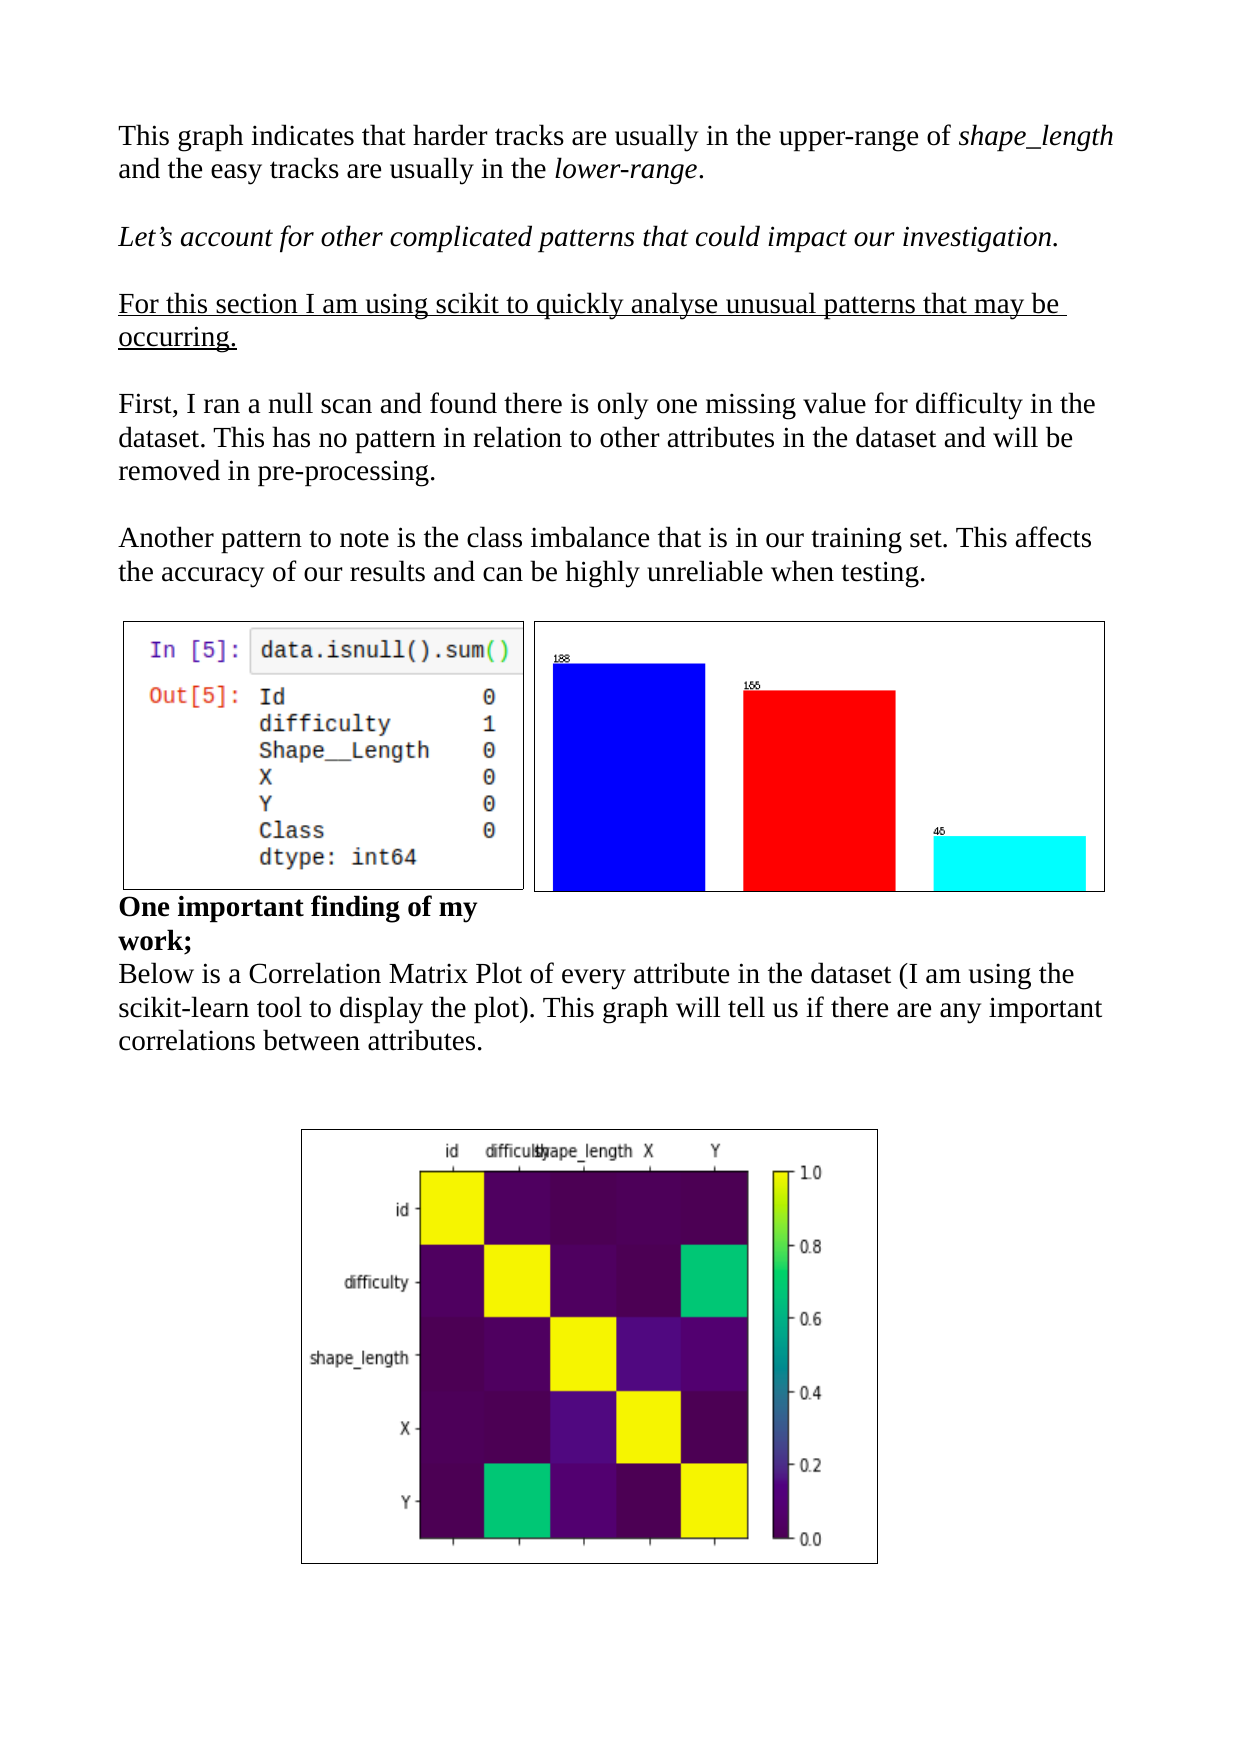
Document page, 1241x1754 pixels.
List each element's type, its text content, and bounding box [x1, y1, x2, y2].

text For this section I am using scikit to quickly analyse unusual patterns that may be occurring. [118, 286, 1122, 353]
text This graph indicates that harder tracks are usually in the upper-range of shape_length and the easy tracks are usually in the lower-range. [118, 118, 1122, 185]
text Let’s account for other complicated patterns that could impact our investigation. [118, 219, 1122, 252]
text Another pattern to note is the class imbalance that is in our training set. This affects the accuracy of our results and can be highly unreliable when testing. [118, 521, 1122, 588]
text Below is a Correlation Matrix Plot of every attribute in the dataset (I am using the scikit-learn tool to display the plot). This graph will tell us if there are any important correlations between attributes. [118, 956, 1122, 1057]
text One important finding of my work; [118, 650, 1122, 956]
text First, I ran a null scan and found there is only one missing value for difficulty in the dataset. This has no pattern in relation to other attributes in the dataset and will be removed in pre-processing. [118, 386, 1122, 487]
